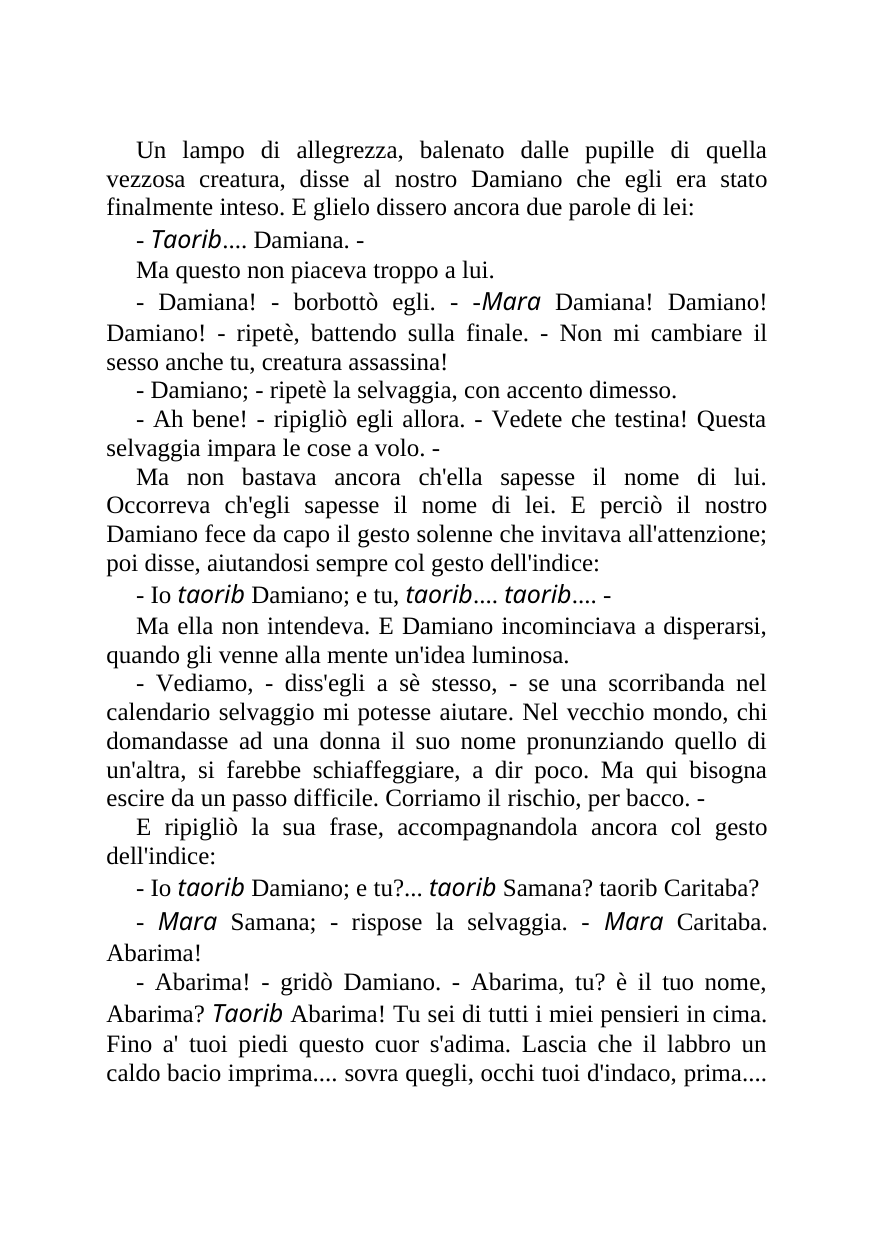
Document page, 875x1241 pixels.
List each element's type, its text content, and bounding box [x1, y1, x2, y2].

text - Io taorib Damiano; e tu?... taorib Samana? taorib Caritaba? [106, 870, 768, 904]
text - Damiana! - borbottò egli. - -Mara Damiana! Damiano! Damiano! - ripetè, battendo sulla finale. - Non mi cambiare il sesso anche tu, creatura assassina! [106, 284, 768, 376]
text - Taorib.... Damiana. - [106, 221, 768, 255]
text Ma ella non intendeva. E Damiano incominciava a disperarsi, quando gli venne alla mente un'idea luminosa. [106, 611, 768, 668]
text - Io taorib Damiano; e tu, taorib.... taorib.... - [106, 577, 768, 611]
text Ma non bastava ancora ch'ella sapesse il nome di lui. Occorreva ch'egli sapesse il nome di lei. E perciò il nostro Damiano fece da capo il gesto solenne che invitava all'attenzione; poi disse, aiutandosi sempre col gesto dell'indice: [106, 462, 768, 577]
text E ripigliò la sua frase, accompagnandola ancora col gesto dell'indice: [106, 812, 768, 870]
text Un lampo di allegrezza, balenato dalle pupille di quella vezzosa creatura, disse al nostro Damiano che egli era stato finalmente inteso. E glielo dissero ancora due parole di lei: [106, 135, 768, 221]
text - Ah bene! - ripigliò egli allora. - Vedete che testina! Questa selvaggia impara le cose a volo. - [106, 404, 768, 462]
text - Mara Samana; - rispose la selvaggia. - Mara Caritaba. Abarima! [106, 904, 768, 967]
text - Vediamo, - diss'egli a sè stesso, - se una scorribanda nel calendario selvaggio mi potesse aiutare. Nel vecchio mondo, chi domandasse ad una donna il suo nome pronunziando quello di un'altra, si farebbe schiaffeggiare, a dir poco. Ma qui bisogna escire da un passo difficile. Corriamo il rischio, per bacco. - [106, 668, 768, 812]
text - Abarima! - gridò Damiano. - Abarima, tu? è il tuo nome, Abarima? Taorib Abarima! Tu sei di tutti i miei pensieri in cima. Fino a' tuoi piedi questo cuor s'adima. Lascia che il labbro un caldo bacio imprima.... sovra quegli, occhi tuoi d'indaco, prima.... [106, 967, 768, 1087]
text - Damiano; - ripetè la selvaggia, con accento dimesso. [106, 376, 768, 404]
text Ma questo non piaceva troppo a lui. [106, 255, 768, 284]
